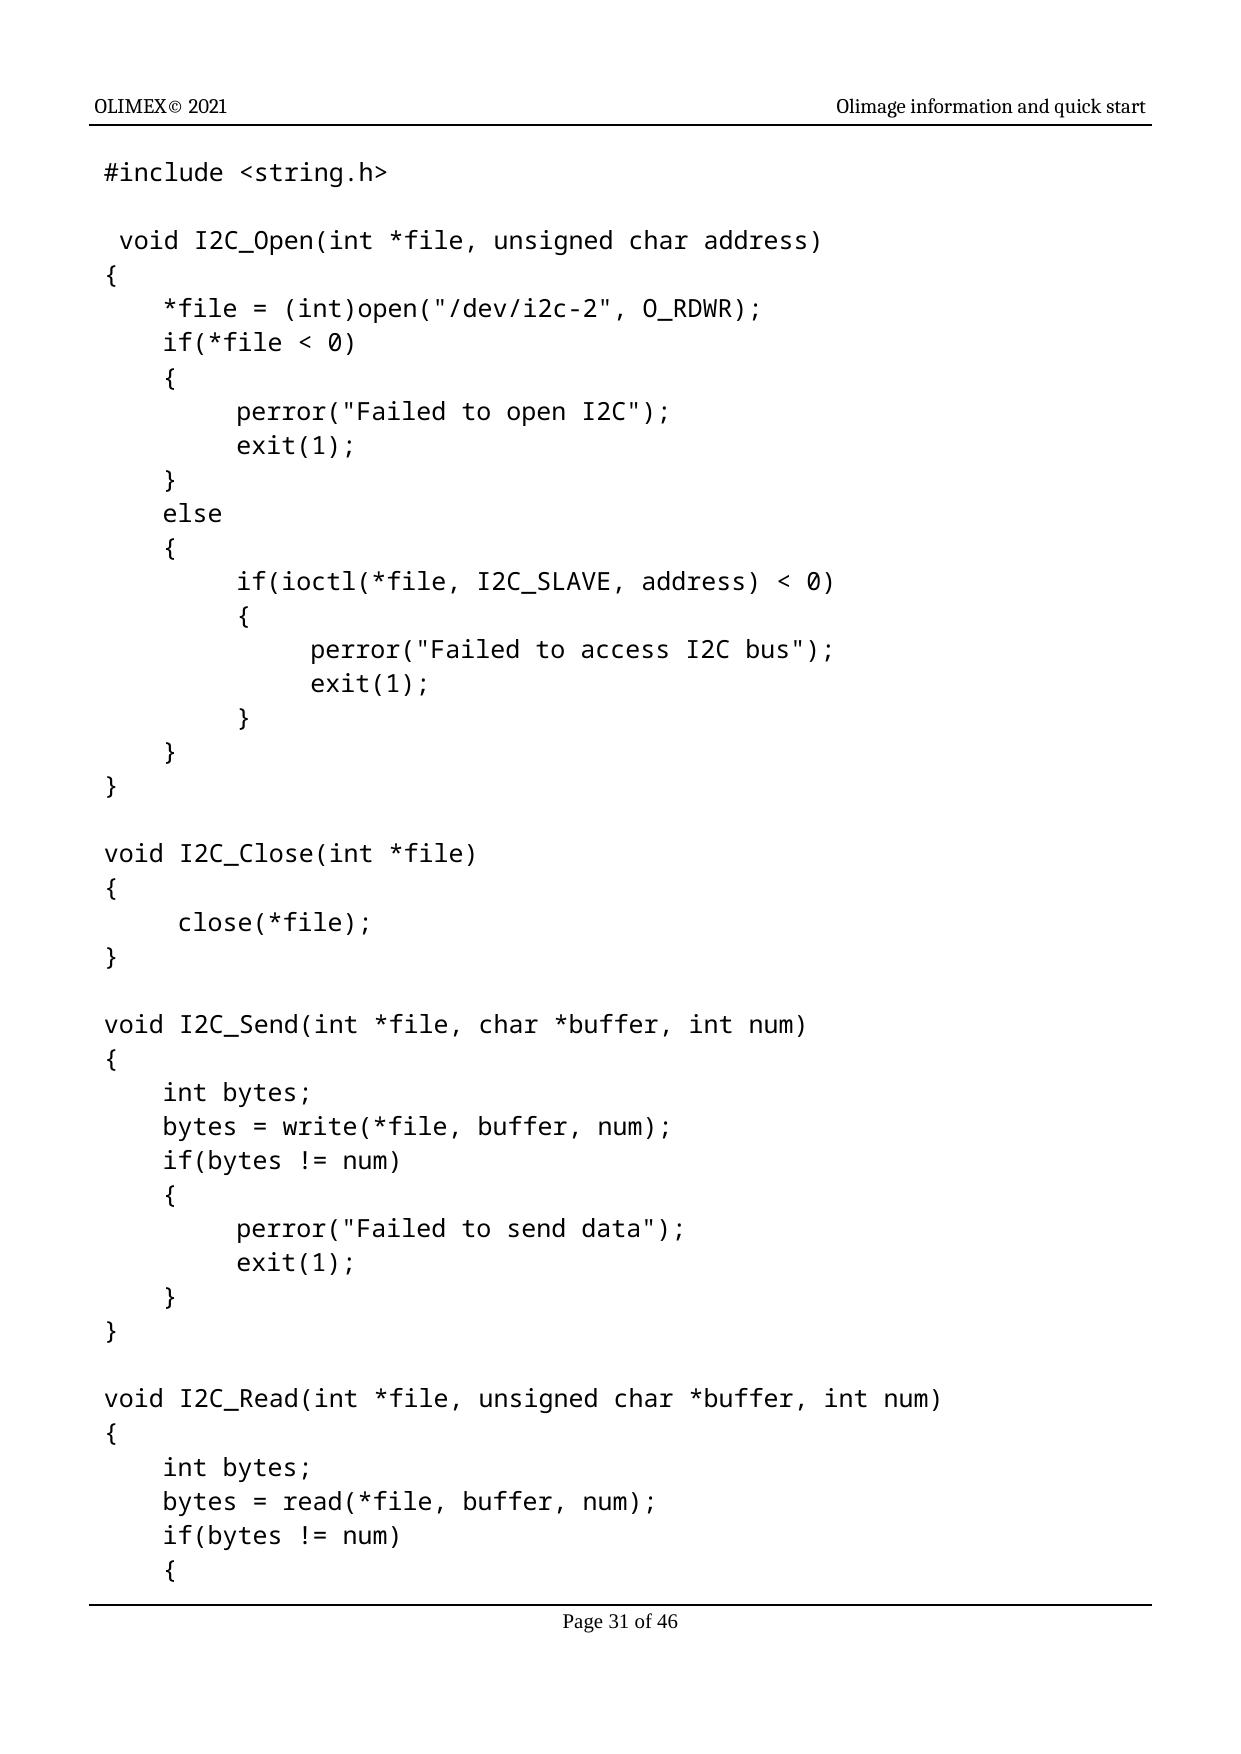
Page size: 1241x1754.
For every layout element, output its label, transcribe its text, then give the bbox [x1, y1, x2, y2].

text { [88, 1415, 1152, 1449]
text { [88, 1040, 1152, 1074]
text } [88, 768, 1152, 802]
text void I2C_Read(int *file, unsigned char *buffer, int num) [88, 1381, 1152, 1415]
text *file = (int)open("/dev/i2c-2", O_RDWR); [88, 291, 1152, 325]
text void I2C_Open(int *file, unsigned char address) [88, 223, 1152, 257]
text { [88, 1177, 1152, 1211]
text { [88, 1551, 1152, 1585]
text perror("Failed to send data"); [88, 1211, 1152, 1245]
text if(bytes != num) [88, 1517, 1152, 1551]
text { [88, 257, 1152, 291]
text } [88, 461, 1152, 495]
text if(bytes != num) [88, 1143, 1152, 1177]
text } [88, 1279, 1152, 1313]
text if(ioctl(*file, I2C_SLAVE, address) < 0) [88, 563, 1152, 598]
text bytes = read(*file, buffer, num); [88, 1483, 1152, 1517]
text #include <string.h> [88, 155, 1152, 189]
text int bytes; [88, 1074, 1152, 1108]
text int bytes; [88, 1449, 1152, 1483]
text } [88, 938, 1152, 972]
text exit(1); [88, 427, 1152, 461]
text { [88, 598, 1152, 632]
text void I2C_Close(int *file) [88, 836, 1152, 870]
text { [88, 529, 1152, 563]
text void I2C_Send(int *file, char *buffer, int num) [88, 1006, 1152, 1040]
text perror("Failed to access I2C bus"); [88, 632, 1152, 666]
text perror("Failed to open I2C"); [88, 393, 1152, 427]
text } [88, 734, 1152, 768]
text { [88, 870, 1152, 904]
text else [88, 495, 1152, 529]
text { [88, 359, 1152, 393]
text } [88, 1313, 1152, 1347]
text exit(1); [88, 1245, 1152, 1279]
text bytes = write(*file, buffer, num); [88, 1108, 1152, 1143]
text close(*file); [88, 904, 1152, 938]
text exit(1); [88, 666, 1152, 700]
text } [88, 700, 1152, 734]
text if(*file < 0) [88, 325, 1152, 359]
